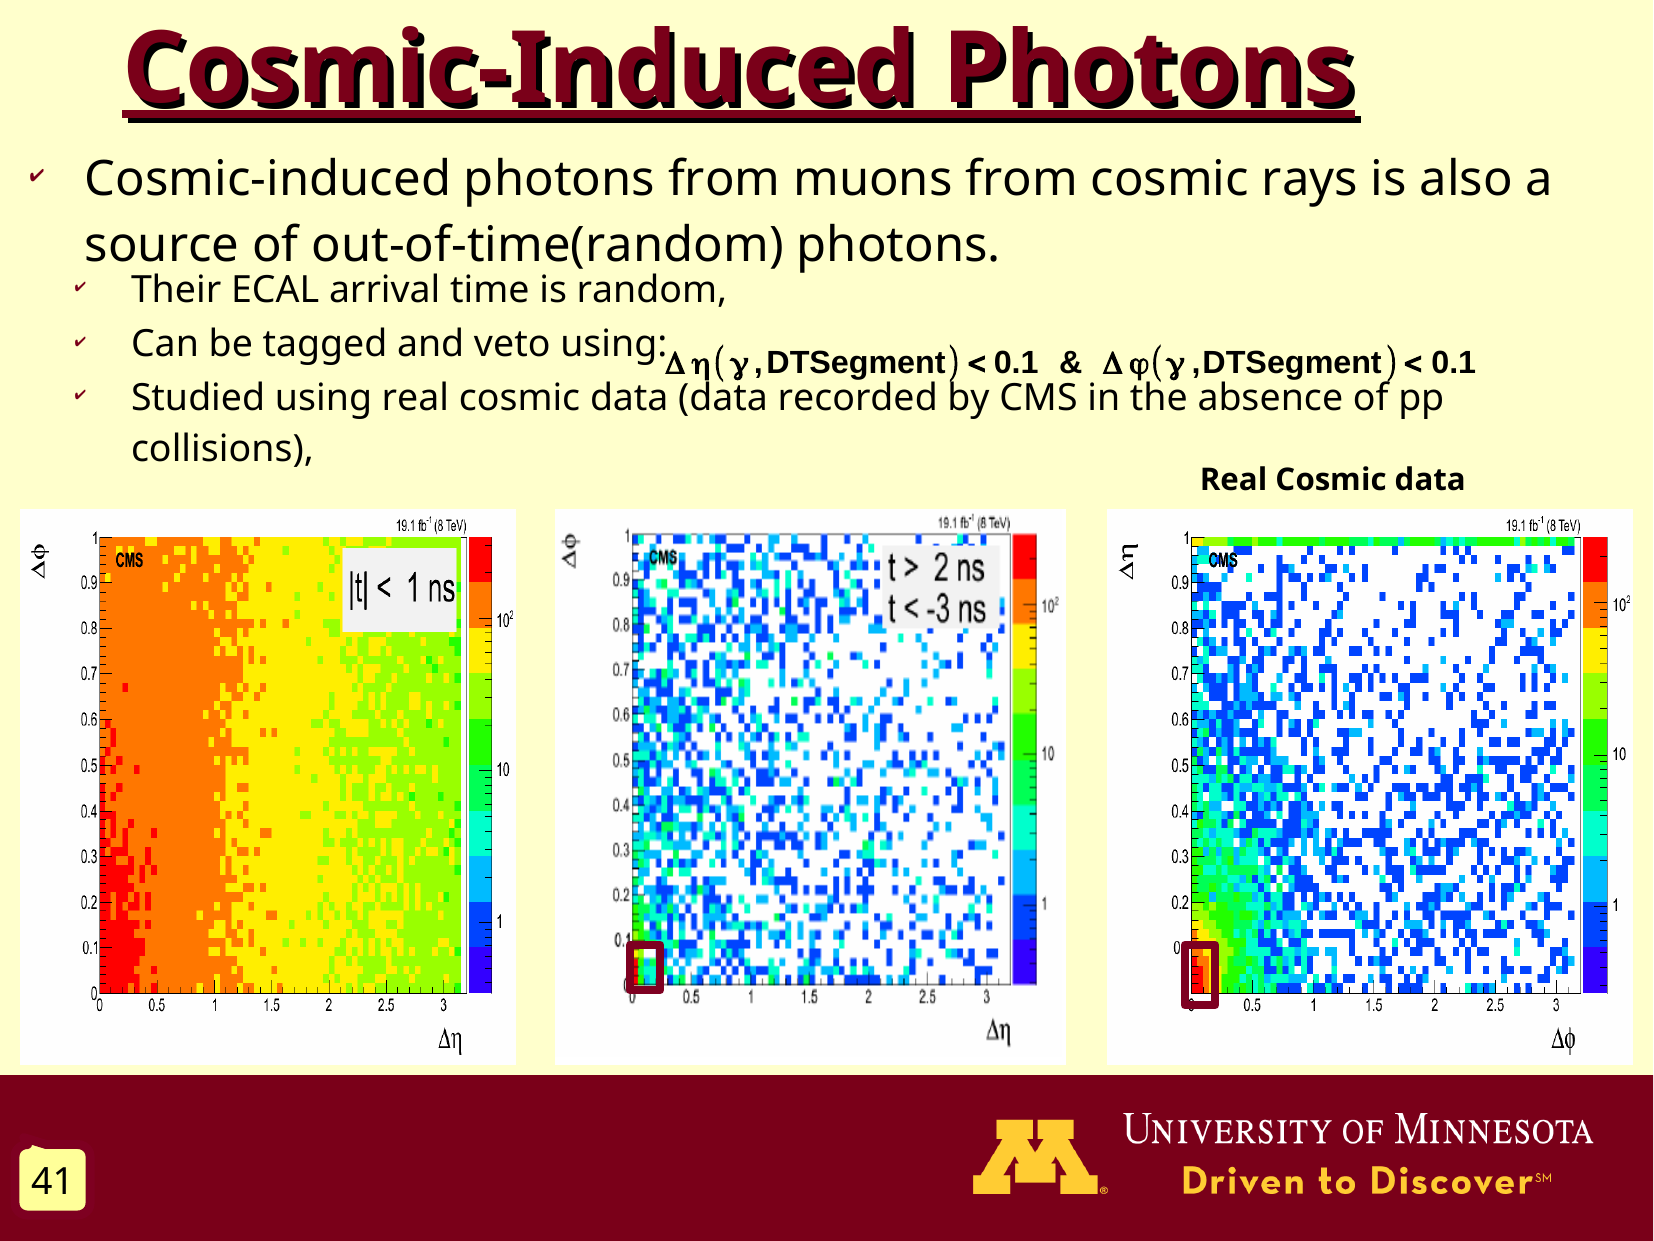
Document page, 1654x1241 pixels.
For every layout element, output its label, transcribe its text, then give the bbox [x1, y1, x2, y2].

text_box [1185, 945, 1216, 1006]
title Cosmic-Induced Photons [107, 0, 1591, 131]
picture [1107, 509, 1633, 1065]
text_box [630, 945, 661, 991]
list Their ECAL arrival time is random, Can be tagged and veto using: Studied using real cosmic data (data recorded by CMS in the absence of pp collisions), [60, 255, 1621, 511]
chart [657, 342, 1483, 384]
picture [20, 509, 516, 1066]
picture [555, 509, 1066, 1066]
list Cosmic-induced photons from muons from cosmic rays is also a source of out-of-time(random) photons. [15, 135, 1639, 286]
text_box 41 [15, 1137, 91, 1216]
text_box Real Cosmic data [1185, 450, 1561, 526]
picture [0, 1075, 1654, 1241]
